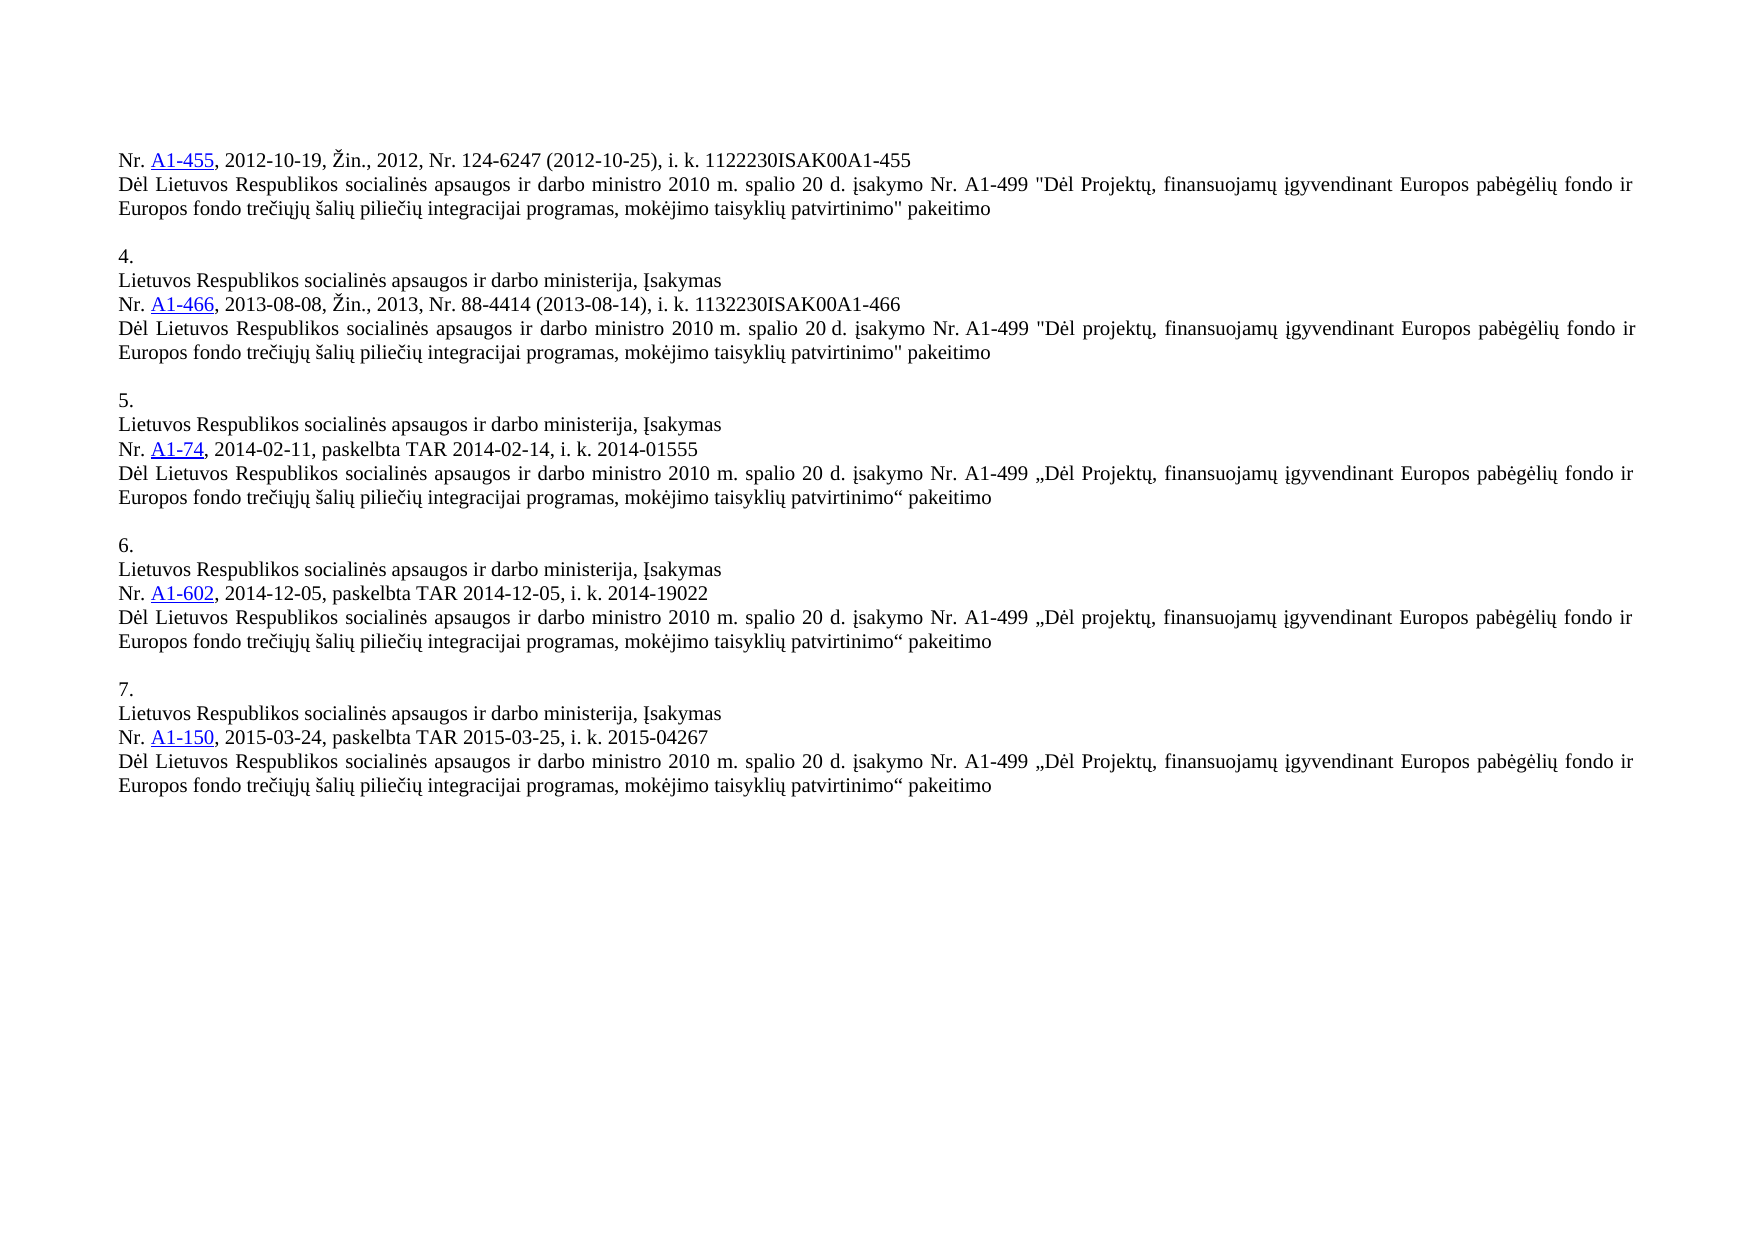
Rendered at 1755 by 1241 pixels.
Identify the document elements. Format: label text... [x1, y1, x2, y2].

text 5. [118, 388, 1636, 412]
text Nr. A1-455, 2012-10-19, Žin., 2012, Nr. 124-6247 (2012-10-25), i. k. 1122230ISAK00A1-455 [118, 148, 1636, 172]
text 7. [118, 677, 1636, 701]
text Nr. A1-466, 2013-08-08, Žin., 2013, Nr. 88-4414 (2013-08-14), i. k. 1132230ISAK00A1-466 [118, 292, 1636, 316]
text Lietuvos Respublikos socialinės apsaugos ir darbo ministerija, Įsakymas [118, 268, 1636, 292]
text Lietuvos Respublikos socialinės apsaugos ir darbo ministerija, Įsakymas [118, 557, 1636, 581]
text Nr. A1-602, 2014-12-05, paskelbta TAR 2014-12-05, i. k. 2014-19022 [118, 581, 1636, 605]
text Lietuvos Respublikos socialinės apsaugos ir darbo ministerija, Įsakymas [118, 412, 1636, 436]
text Dėl Lietuvos Respublikos socialinės apsaugos ir darbo ministro 2010 m. spalio 20 d. įsakymo Nr. A1-499 „Dėl projektų, finansuojamų įgyvendinant Europos pabėgėlių fondo ir Europos fondo trečiųjų šalių piliečių integracijai programas, mokėjimo taisyklių patvirtinimo“ pakeitimo [118, 605, 1636, 653]
text Dėl Lietuvos Respublikos socialinės apsaugos ir darbo ministro 2010 m. spalio 20 d. įsakymo Nr. A1-499 „Dėl Projektų, finansuojamų įgyvendinant Europos pabėgėlių fondo ir Europos fondo trečiųjų šalių piliečių integracijai programas, mokėjimo taisyklių patvirtinimo“ pakeitimo [118, 749, 1636, 797]
text Dėl Lietuvos Respublikos socialinės apsaugos ir darbo ministro 2010 m. spalio 20 d. įsakymo Nr. A1-499 "Dėl projektų, finansuojamų įgyvendinant Europos pabėgėlių fondo ir Europos fondo trečiųjų šalių piliečių integracijai programas, mokėjimo taisyklių patvirtinimo" pakeitimo [118, 316, 1636, 364]
text Nr. A1-150, 2015-03-24, paskelbta TAR 2015-03-25, i. k. 2015-04267 [118, 725, 1636, 749]
text Dėl Lietuvos Respublikos socialinės apsaugos ir darbo ministro 2010 m. spalio 20 d. įsakymo Nr. A1-499 "Dėl Projektų, finansuojamų įgyvendinant Europos pabėgėlių fondo ir Europos fondo trečiųjų šalių piliečių integracijai programas, mokėjimo taisyklių patvirtinimo" pakeitimo [118, 172, 1636, 220]
text Dėl Lietuvos Respublikos socialinės apsaugos ir darbo ministro 2010 m. spalio 20 d. įsakymo Nr. A1-499 „Dėl Projektų, finansuojamų įgyvendinant Europos pabėgėlių fondo ir Europos fondo trečiųjų šalių piliečių integracijai programas, mokėjimo taisyklių patvirtinimo“ pakeitimo [118, 461, 1636, 509]
text 6. [118, 533, 1636, 557]
text 4. [118, 244, 1636, 268]
text Nr. A1-74, 2014-02-11, paskelbta TAR 2014-02-14, i. k. 2014-01555 [118, 436, 1636, 461]
text Lietuvos Respublikos socialinės apsaugos ir darbo ministerija, Įsakymas [118, 701, 1636, 725]
